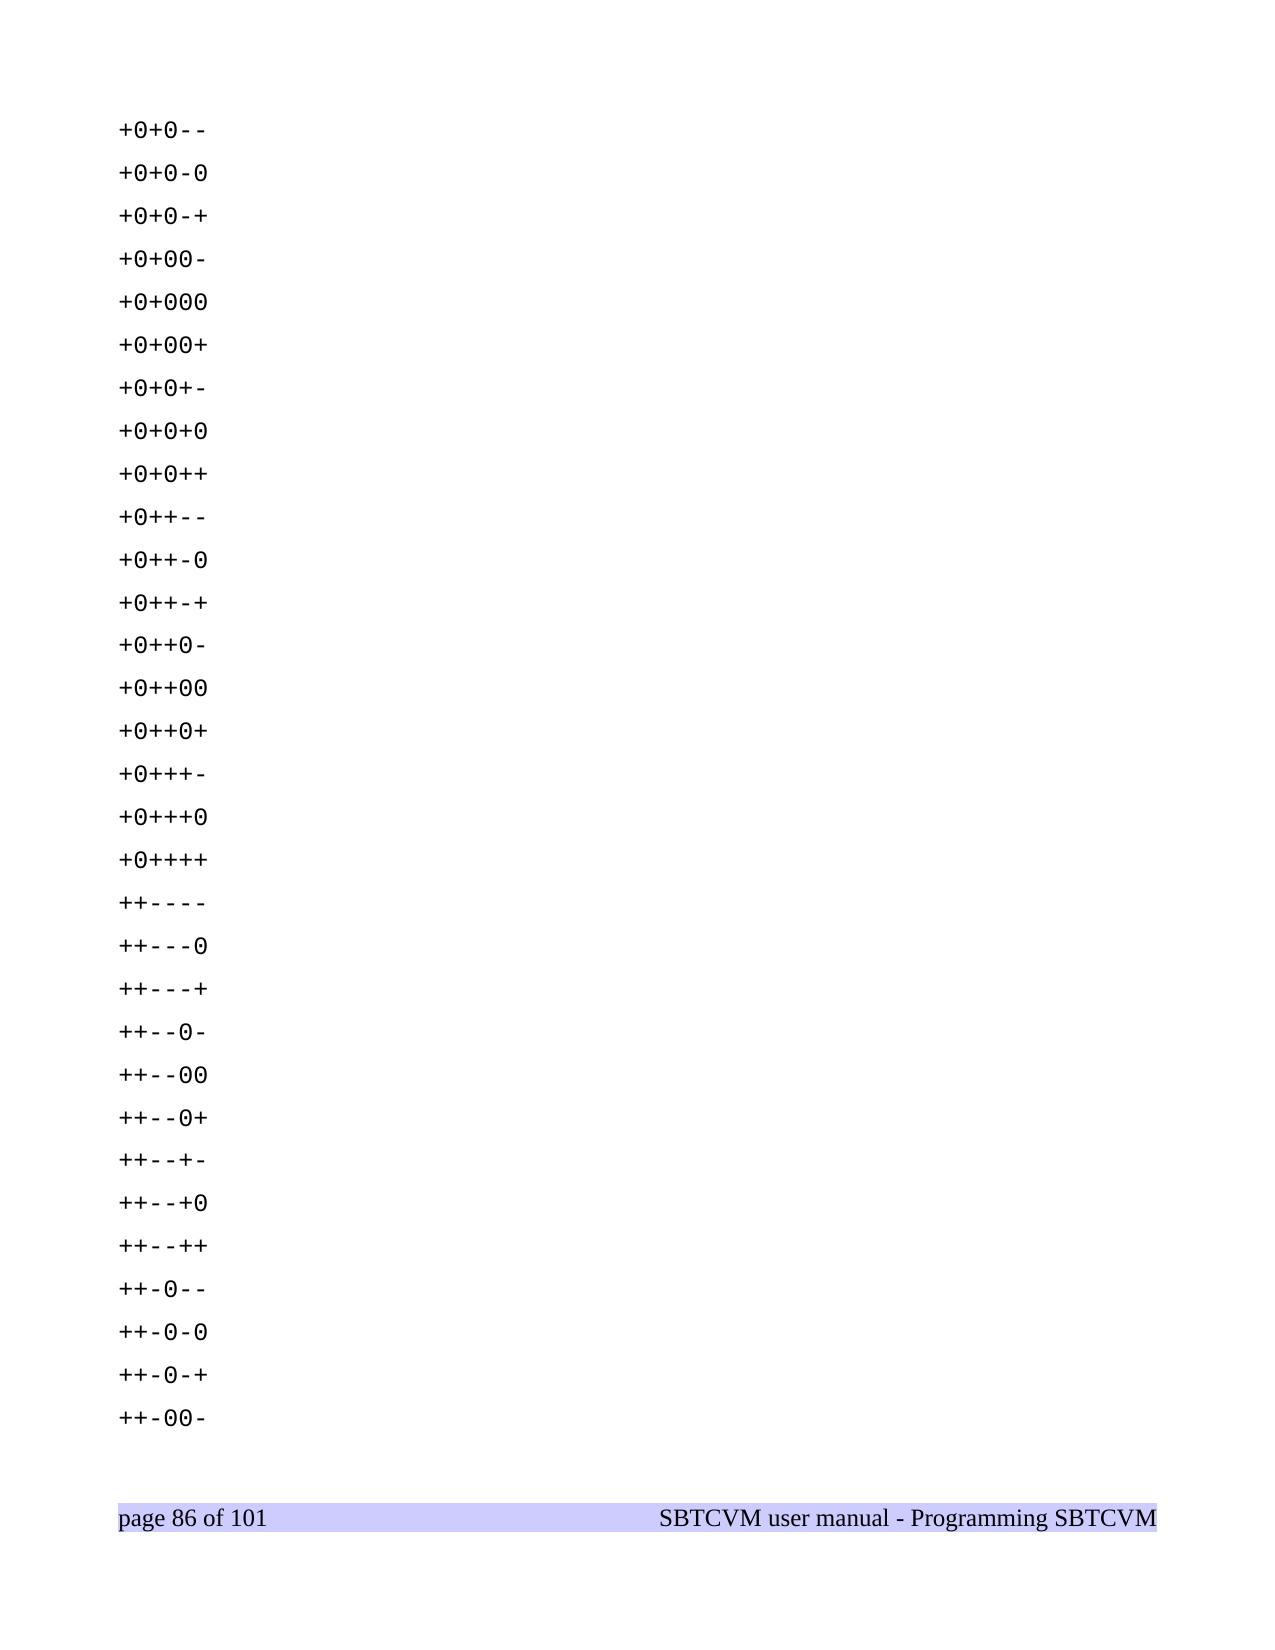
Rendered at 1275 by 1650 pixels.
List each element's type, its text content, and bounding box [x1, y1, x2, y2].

text ++-0-- [118, 1277, 1157, 1305]
text +0++00 [118, 676, 1157, 704]
text +0++0+ [118, 719, 1157, 747]
text ++---- [118, 891, 1157, 919]
text +0+00+ [118, 333, 1157, 361]
text ++---+ [118, 976, 1157, 1005]
text +0++-+ [118, 590, 1157, 618]
text +0++-- [118, 504, 1157, 533]
text ++--+0 [118, 1191, 1157, 1219]
text ++--++ [118, 1234, 1157, 1262]
text +0++0- [118, 633, 1157, 661]
text ++--00 [118, 1062, 1157, 1091]
text ++-0-+ [118, 1363, 1157, 1391]
text ++---0 [118, 933, 1157, 962]
text +0++-0 [118, 547, 1157, 576]
text +0+0-- [118, 118, 1157, 146]
text +0+++- [118, 762, 1157, 790]
text ++-00- [118, 1406, 1157, 1434]
text ++--0- [118, 1019, 1157, 1048]
text ++--0+ [118, 1105, 1157, 1133]
text ++--+- [118, 1148, 1157, 1176]
text +0++++ [118, 848, 1157, 876]
text +0+0++ [118, 461, 1157, 490]
text ++-0-0 [118, 1320, 1157, 1348]
text +0+0-+ [118, 204, 1157, 232]
text +0+000 [118, 290, 1157, 318]
text +0+++0 [118, 805, 1157, 833]
text +0+0+0 [118, 418, 1157, 447]
text +0+0-0 [118, 161, 1157, 189]
text +0+0+- [118, 376, 1157, 404]
text +0+00- [118, 247, 1157, 275]
